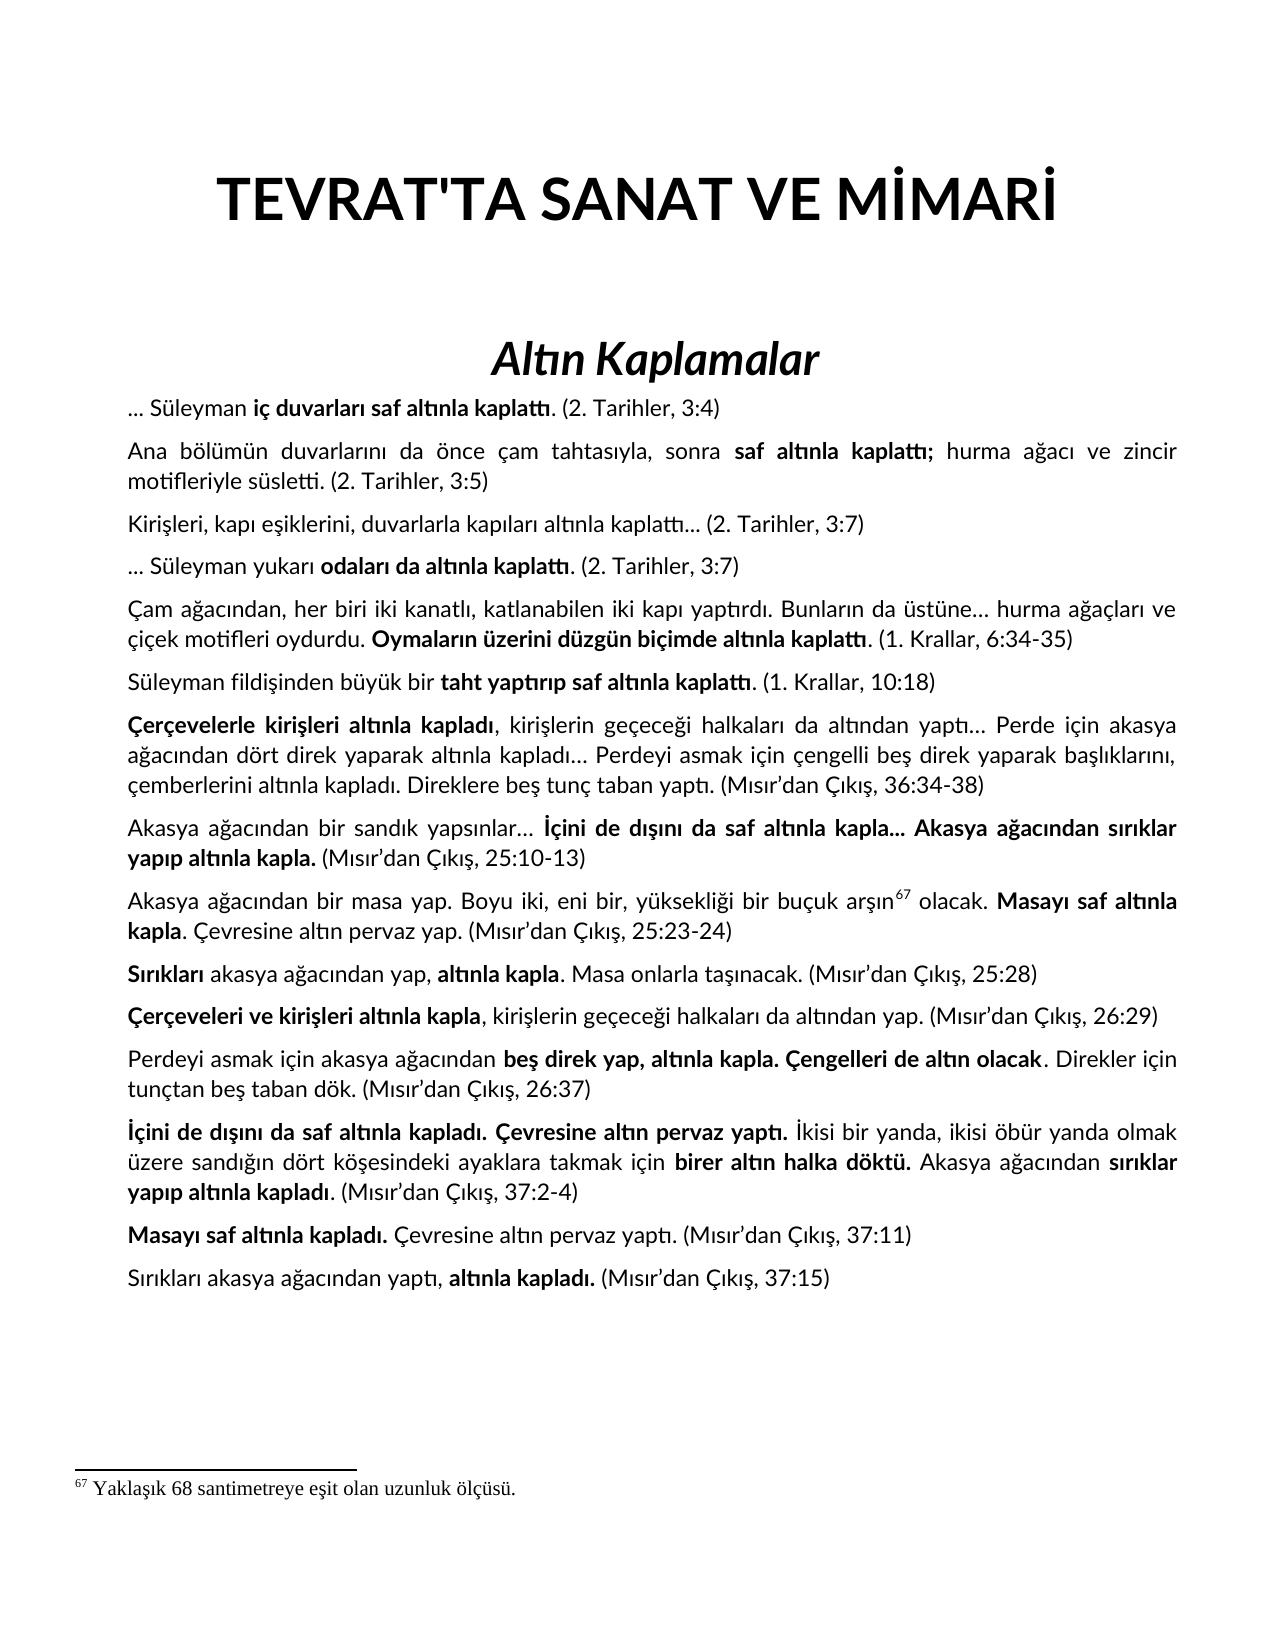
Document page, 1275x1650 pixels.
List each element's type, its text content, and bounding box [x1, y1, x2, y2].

text Çam ağacından, her biri iki kanatlı, katlanabilen iki kapı yaptırdı. Bunların da üstüne… hurma ağaçları ve çiçek motifleri oydurdu. Oymaların üzerini düzgün biçimde altınla kaplattı. (1. Krallar, 6:34-35) [127, 595, 1177, 652]
subtitle TEVRAT'TA SANAT VE MİMARİ [75, 162, 1200, 232]
text Akasya ağacından bir masa yap. Boyu iki, eni bir, yüksekliği bir buçuk arşın olacak. Masayı saf altınla kapla. Çevresine altın pervaz yap. (Mısır’dan Çıkış, 25:23-24) [127, 886, 1177, 944]
text Süleyman fildişinden büyük bir taht yaptırıp saf altınla kaplattı. (1. Krallar, 10:18) [127, 668, 1177, 695]
subtitle Altın Kaplamalar [112, 330, 1200, 385]
text Yaklaşık 68 santimetreye eşit olan uzunluk ölçüsü. [75, 1476, 1200, 1500]
text Akasya ağacından bir sandık yapsınlar… İçini de dışını da saf altınla kapla... Akasya ağacından sırıklar yapıp altınla kapla. (Mısır’dan Çıkış, 25:10-13) [127, 813, 1177, 871]
text ... Süleyman iç duvarları saf altınla kaplattı. (2. Tarihler, 3:4) [127, 394, 1177, 421]
text Çerçevelerle kirişleri altınla kapladı, kirişlerin geçeceği halkaları da altından yaptı… Perde için akasya ağacından dört direk yaparak altınla kapladı… Perdeyi asmak için çengelli beş direk yaparak başlıklarını, çemberlerini altınla kapladı. Direklere beş tunç taban yaptı. (Mısır’dan Çıkış, 36:34-38) [127, 710, 1177, 798]
text Çerçeveleri ve kirişleri altınla kapla, kirişlerin geçeceği halkaları da altından yap. (Mısır’dan Çıkış, 26:29) [127, 1002, 1177, 1029]
text Ana bölümün duvarlarını da önce çam tahtasıyla, sonra saf altınla kaplattı; hurma ağacı ve zincir motifleriyle süsletti. (2. Tarihler, 3:5) [127, 436, 1177, 494]
text Masayı saf altınla kapladı. Çevresine altın pervaz yaptı. (Mısır’dan Çıkış, 37:11) [127, 1221, 1177, 1248]
text Sırıkları akasya ağacından yap, altınla kapla. Masa onlarla taşınacak. (Mısır’dan Çıkış, 25:28) [127, 959, 1177, 987]
text ... Süleyman yukarı odaları da altınla kaplattı. (2. Tarihler, 3:7) [127, 552, 1177, 579]
text Perdeyi asmak için akasya ağacından beş direk yap, altınla kapla. Çengelleri de altın olacak. Direkler için tunçtan beş taban dök. (Mısır’dan Çıkış, 26:37) [127, 1045, 1177, 1102]
text Sırıkları akasya ağacından yaptı, altınla kapladı. (Mısır’dan Çıkış, 37:15) [127, 1263, 1177, 1291]
text İçini de dışını da saf altınla kapladı. Çevresine altın pervaz yaptı. İkisi bir yanda, ikisi öbür yanda olmak üzere sandığın dört köşesindeki ayaklara takmak için birer altın halka döktü. Akasya ağacından sırıklar yapıp altınla kapladı. (Mısır’dan Çıkış, 37:2-4) [127, 1118, 1177, 1206]
text Kirişleri, kapı eşiklerini, duvarlarla kapıları altınla kaplattı... (2. Tarihler, 3:7) [127, 509, 1177, 537]
